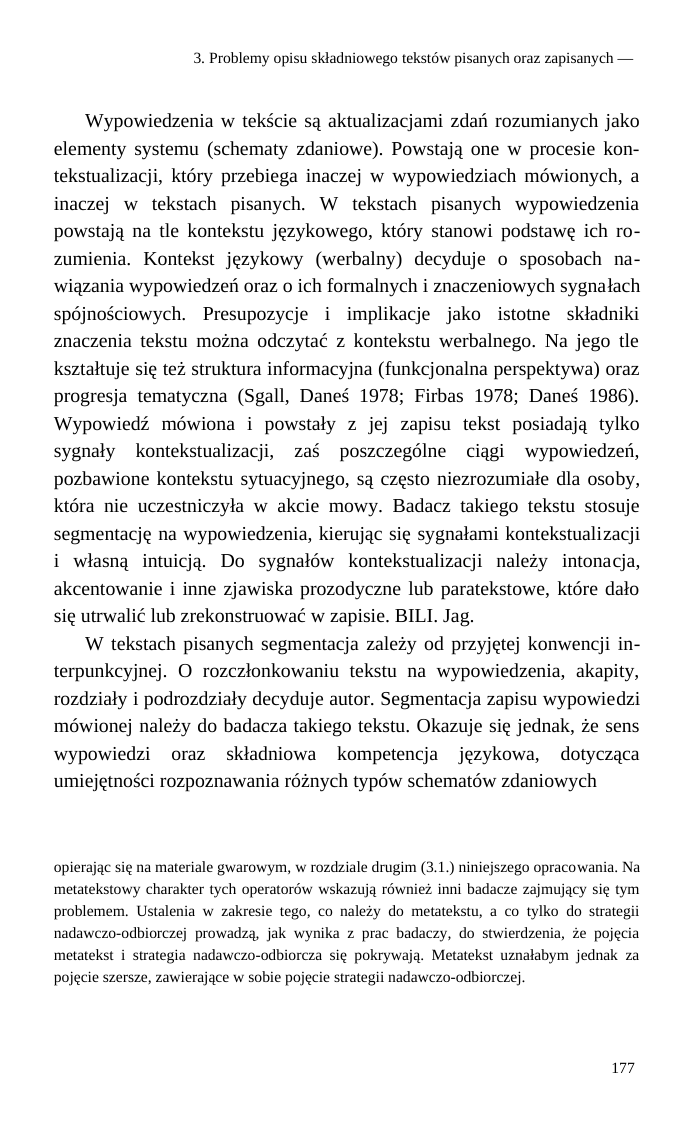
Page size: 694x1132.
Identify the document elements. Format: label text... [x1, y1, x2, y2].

text Wypowiedzenia w tekście są aktualizacjami zdań rozumianych jako elementy systemu (schematy zdaniowe). Powstają one w procesie kon- tekstualizacji, który przebiega inaczej w wypowiedziach mówionych, a inaczej w tekstach pisanych. W tekstach pisanych wypowiedzenia powstają na tle kontekstu językowego, który stanowi podstawę ich ro­zumienia. Kontekst językowy (werbalny) decyduje o sposobach na­wiązania wypowiedzeń oraz o ich formalnych i znaczeniowych sygna­łach spójnościowych. Presupozycje i implikacje jako istotne składniki znaczenia tekstu można odczytać z kontekstu werbalnego. Na jego tle kształtuje się też struktura informacyjna (funkcjonalna perspektywa) oraz progresja tematyczna (Sgall, Daneś 1978; Firbas 1978; Daneś 1986). Wypowiedź mówiona i powstały z jej zapisu tekst posiadają tylko sygnały kontekstualizacji, zaś poszczególne ciągi wypowiedzeń, pozbawione kontekstu sytuacyjnego, są często niezrozumiałe dla oso­by, która nie uczestniczyła w akcie mowy. Badacz takiego tekstu stosuje segmentację na wypowiedzenia, kierując się sygnałami kontekstuali­zacji i własną intuicją. Do sygnałów kontekstualizacji należy intona­cja, akcentowanie i inne zjawiska prozodyczne lub paratekstowe, które dało się utrwalić lub zrekonstruować w zapisie. BILI. Jag. [54, 109, 640, 627]
text 177 [611, 1059, 639, 1077]
text opierając się na materiale gwarowym, w rozdziale drugim (3.1.) niniejszego opraco­wania. Na metatekstowy charakter tych operatorów wskazują również inni badacze zajmujący się tym problemem. Ustalenia w zakresie tego, co należy do metatekstu, a co tylko do strategii nadawczo-odbiorczej prowadzą, jak wynika z prac badaczy, do stwierdzenia, że pojęcia metatekst i strategia nadawczo-odbiorcza się pokrywają. Metatekst uznałabym jednak za pojęcie szersze, zawierające w sobie pojęcie strategii nadawczo-odbiorczej. [54, 857, 640, 986]
text W tekstach pisanych segmentacja zależy od przyjętej konwencji in­terpunkcyjnej. O rozczłonkowaniu tekstu na wypowiedzenia, akapity, rozdziały i podrozdziały decyduje autor. Segmentacja zapisu wypowie­dzi mówionej należy do badacza takiego tekstu. Okazuje się jednak, że sens wypowiedzi oraz składniowa kompetencja językowa, dotycząca umiejętności rozpoznawania różnych typów schematów zdaniowych [54, 632, 640, 792]
text 3. Problemy opisu składniowego tekstów pisanych oraz zapisanych — [193, 48, 640, 66]
